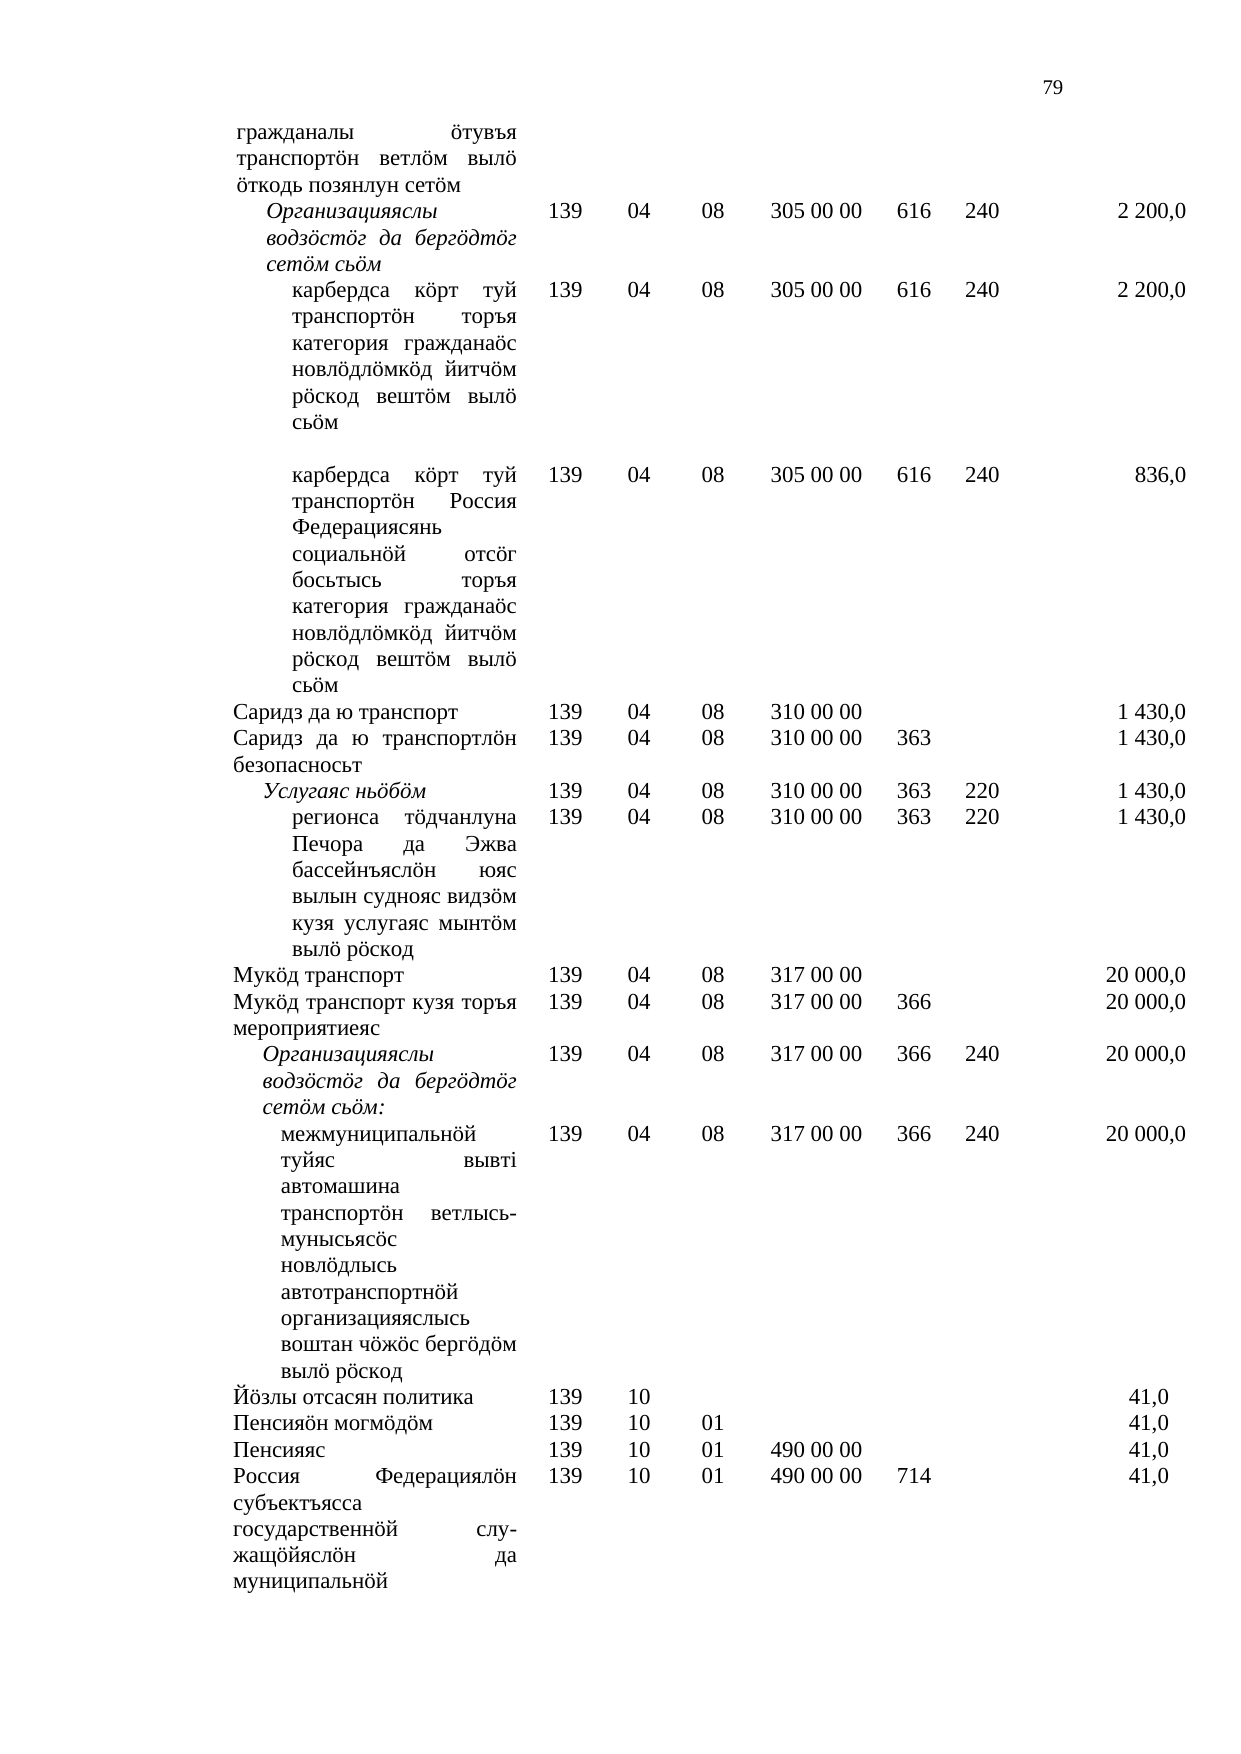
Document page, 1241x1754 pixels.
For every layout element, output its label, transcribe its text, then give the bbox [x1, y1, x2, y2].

table_cell 04 [602, 777, 676, 803]
table_cell [945, 118, 1019, 197]
table_cell 139 [528, 698, 602, 724]
table_cell 220 [945, 803, 1019, 961]
table_cell гражданалы öтувъя транспортöн ветлöм вылö öткодь позянлун сетöм [222, 118, 528, 197]
table_cell [945, 724, 1019, 777]
table_cell 08 [676, 1120, 750, 1383]
table_cell 10 [602, 1462, 676, 1594]
table_cell [1197, 1120, 1240, 1383]
table_cell 490 00 00 [750, 1436, 882, 1462]
table_cell Услугаяс ньöбöм [222, 777, 528, 803]
table_cell [1197, 461, 1240, 698]
table_cell [883, 1410, 945, 1436]
table_cell 2 200,0 [1019, 276, 1197, 461]
table_cell Организацияяслы водзöстöг да бергöдтöг сетöм сьöм: [222, 1041, 528, 1119]
table_cell [1019, 118, 1197, 197]
table_cell 08 [676, 724, 750, 777]
table_cell 08 [676, 1041, 750, 1119]
table_cell 139 [528, 1383, 602, 1409]
table_cell Саридз да ю транспорт [222, 698, 528, 724]
table_cell 04 [602, 461, 676, 698]
table_cell 139 [528, 1120, 602, 1383]
table_cell 20 000,0 [1019, 988, 1197, 1041]
table_cell 08 [676, 197, 750, 276]
table_cell 139 [528, 1462, 602, 1594]
table_cell 363 [883, 777, 945, 803]
table_cell 714 [883, 1462, 945, 1594]
table_cell [1197, 1436, 1240, 1462]
table_cell [945, 961, 1019, 988]
table_cell 616 [883, 197, 945, 276]
table_cell 220 [945, 777, 1019, 803]
table_cell [883, 698, 945, 724]
table_cell 139 [528, 988, 602, 1041]
table_cell 490 00 00 [750, 1462, 882, 1594]
table_cell Пенсияяс [222, 1436, 528, 1462]
table_cell 317 00 00 [750, 988, 882, 1041]
table_cell [1197, 1041, 1240, 1119]
table_cell 139 [528, 961, 602, 988]
table_cell [945, 1462, 1019, 1594]
table_cell [945, 1436, 1019, 1462]
table_cell [945, 1410, 1019, 1436]
table_cell Организацияяслы водзöстöг да бергöдтöг сетöм сьöм [222, 197, 528, 276]
table_cell [945, 988, 1019, 1041]
table_cell регионса тöдчанлуна Печора да Эжва бассейнъяслöн юяс вылын суднояс видзöм кузя услугаяс мынтöм вылö рöскод [222, 803, 528, 961]
table_cell 305 00 00 [750, 197, 882, 276]
table_cell 08 [676, 961, 750, 988]
table_cell 366 [883, 988, 945, 1041]
table_cell 240 [945, 1041, 1019, 1119]
table_cell Саридз да ю транспортлöн безопасносьт [222, 724, 528, 777]
table_cell 04 [602, 698, 676, 724]
table_cell 366 [883, 1120, 945, 1383]
table_cell 04 [602, 1120, 676, 1383]
table_cell 04 [602, 803, 676, 961]
table_cell 317 00 00 [750, 961, 882, 988]
table_cell [945, 1383, 1019, 1409]
table_cell 04 [602, 1041, 676, 1119]
table_cell 317 00 00 [750, 1120, 882, 1383]
table_cell [750, 1383, 882, 1409]
table_cell 1 430,0 [1019, 724, 1197, 777]
table_cell 04 [602, 961, 676, 988]
table_cell 1 430,0 [1019, 698, 1197, 724]
table_cell 139 [528, 803, 602, 961]
table_cell [1197, 1383, 1240, 1409]
table_cell [883, 1383, 945, 1409]
table_cell 139 [528, 1436, 602, 1462]
table_cell [602, 118, 676, 197]
table_cell [750, 1410, 882, 1436]
table_cell 01 [676, 1410, 750, 1436]
table_cell 04 [602, 276, 676, 461]
table_cell 08 [676, 988, 750, 1041]
table_cell 04 [602, 724, 676, 777]
table_cell межмуниципальнöй туйяс вывтi автомашина транспортöн ветлысь-мунысьясöс новлöдлысь автотранспортнöй организацияяслысь воштан чöжöс бергöдöм вылö рöскод [222, 1120, 528, 1383]
table_cell карбердса кöрт туй транспортöн Россия Федерациясянь социальнöй отсöг босьтысь торъя категория гражданаöс новлöдлöмкöд йитчöм рöскод вештöм вылö сьöм [222, 461, 528, 698]
table_cell 317 00 00 [750, 1041, 882, 1119]
table_cell 310 00 00 [750, 803, 882, 961]
table_cell 20 000,0 [1019, 1120, 1197, 1383]
table_cell 139 [528, 724, 602, 777]
table_cell 41,0 [1019, 1462, 1197, 1594]
table_cell 08 [676, 698, 750, 724]
table_cell [883, 1436, 945, 1462]
table_cell 139 [528, 1410, 602, 1436]
table_cell Россия Федерациялöн субъектъясса государственнöй слу­жащöйяслöн да муниципальнöй [222, 1462, 528, 1594]
table_cell Йöзлы отсасян политика [222, 1383, 528, 1409]
table_cell 41,0 [1019, 1410, 1197, 1436]
table_cell [1197, 988, 1240, 1041]
table_cell 240 [945, 197, 1019, 276]
table_cell 01 [676, 1436, 750, 1462]
table_cell [1197, 1462, 1240, 1594]
table_cell 310 00 00 [750, 698, 882, 724]
table_cell 10 [602, 1436, 676, 1462]
table_cell 20 000,0 [1019, 961, 1197, 988]
table_cell 1 430,0 [1019, 803, 1197, 961]
table_cell 139 [528, 197, 602, 276]
table_cell 366 [883, 1041, 945, 1119]
table_cell 363 [883, 803, 945, 961]
table_cell 08 [676, 777, 750, 803]
table_cell 616 [883, 276, 945, 461]
table_cell [676, 118, 750, 197]
table_cell 01 [676, 1462, 750, 1594]
table_cell [883, 118, 945, 197]
table_cell 240 [945, 1120, 1019, 1383]
table_cell [1197, 197, 1240, 276]
table_cell 240 [945, 461, 1019, 698]
table_cell [1197, 803, 1240, 961]
table_cell 310 00 00 [750, 724, 882, 777]
table_cell [1197, 118, 1240, 197]
table_cell 305 00 00 [750, 461, 882, 698]
table_cell 1 430,0 [1019, 777, 1197, 803]
table_cell 2 200,0 [1019, 197, 1197, 276]
table_cell 41,0 [1019, 1383, 1197, 1409]
table_cell 04 [602, 988, 676, 1041]
table_cell Мукöд транспорт кузя торъя мероприятиеяс [222, 988, 528, 1041]
table_cell [883, 961, 945, 988]
table_cell 310 00 00 [750, 777, 882, 803]
table_cell [1197, 724, 1240, 777]
table_cell 139 [528, 276, 602, 461]
table_cell [1197, 1410, 1240, 1436]
table_cell 363 [883, 724, 945, 777]
table_cell 836,0 [1019, 461, 1197, 698]
table_cell 240 [945, 276, 1019, 461]
table_cell [1197, 698, 1240, 724]
table_cell [528, 118, 602, 197]
table_cell 10 [602, 1410, 676, 1436]
table_cell 08 [676, 803, 750, 961]
table_cell 08 [676, 276, 750, 461]
table_cell [676, 1383, 750, 1409]
table_cell карбердса кöрт туй транспортöн торъя категория гражданаöс новлöдлöмкöд йитчöм рöскод вештöм вылö сьöм [222, 276, 528, 461]
table_cell Мукöд транспорт [222, 961, 528, 988]
table_cell [1197, 777, 1240, 803]
table_cell Пенсияöн могмöдöм [222, 1410, 528, 1436]
table_cell 20 000,0 [1019, 1041, 1197, 1119]
table_cell 139 [528, 461, 602, 698]
table_cell 616 [883, 461, 945, 698]
table_cell 139 [528, 1041, 602, 1119]
table_cell [1197, 276, 1240, 461]
table_cell 08 [676, 461, 750, 698]
table_cell [750, 118, 882, 197]
table_cell 10 [602, 1383, 676, 1409]
table_cell 41,0 [1019, 1436, 1197, 1462]
table_cell [945, 698, 1019, 724]
table_cell [1197, 961, 1240, 988]
table_cell 305 00 00 [750, 276, 882, 461]
table_cell 04 [602, 197, 676, 276]
table_cell 139 [528, 777, 602, 803]
